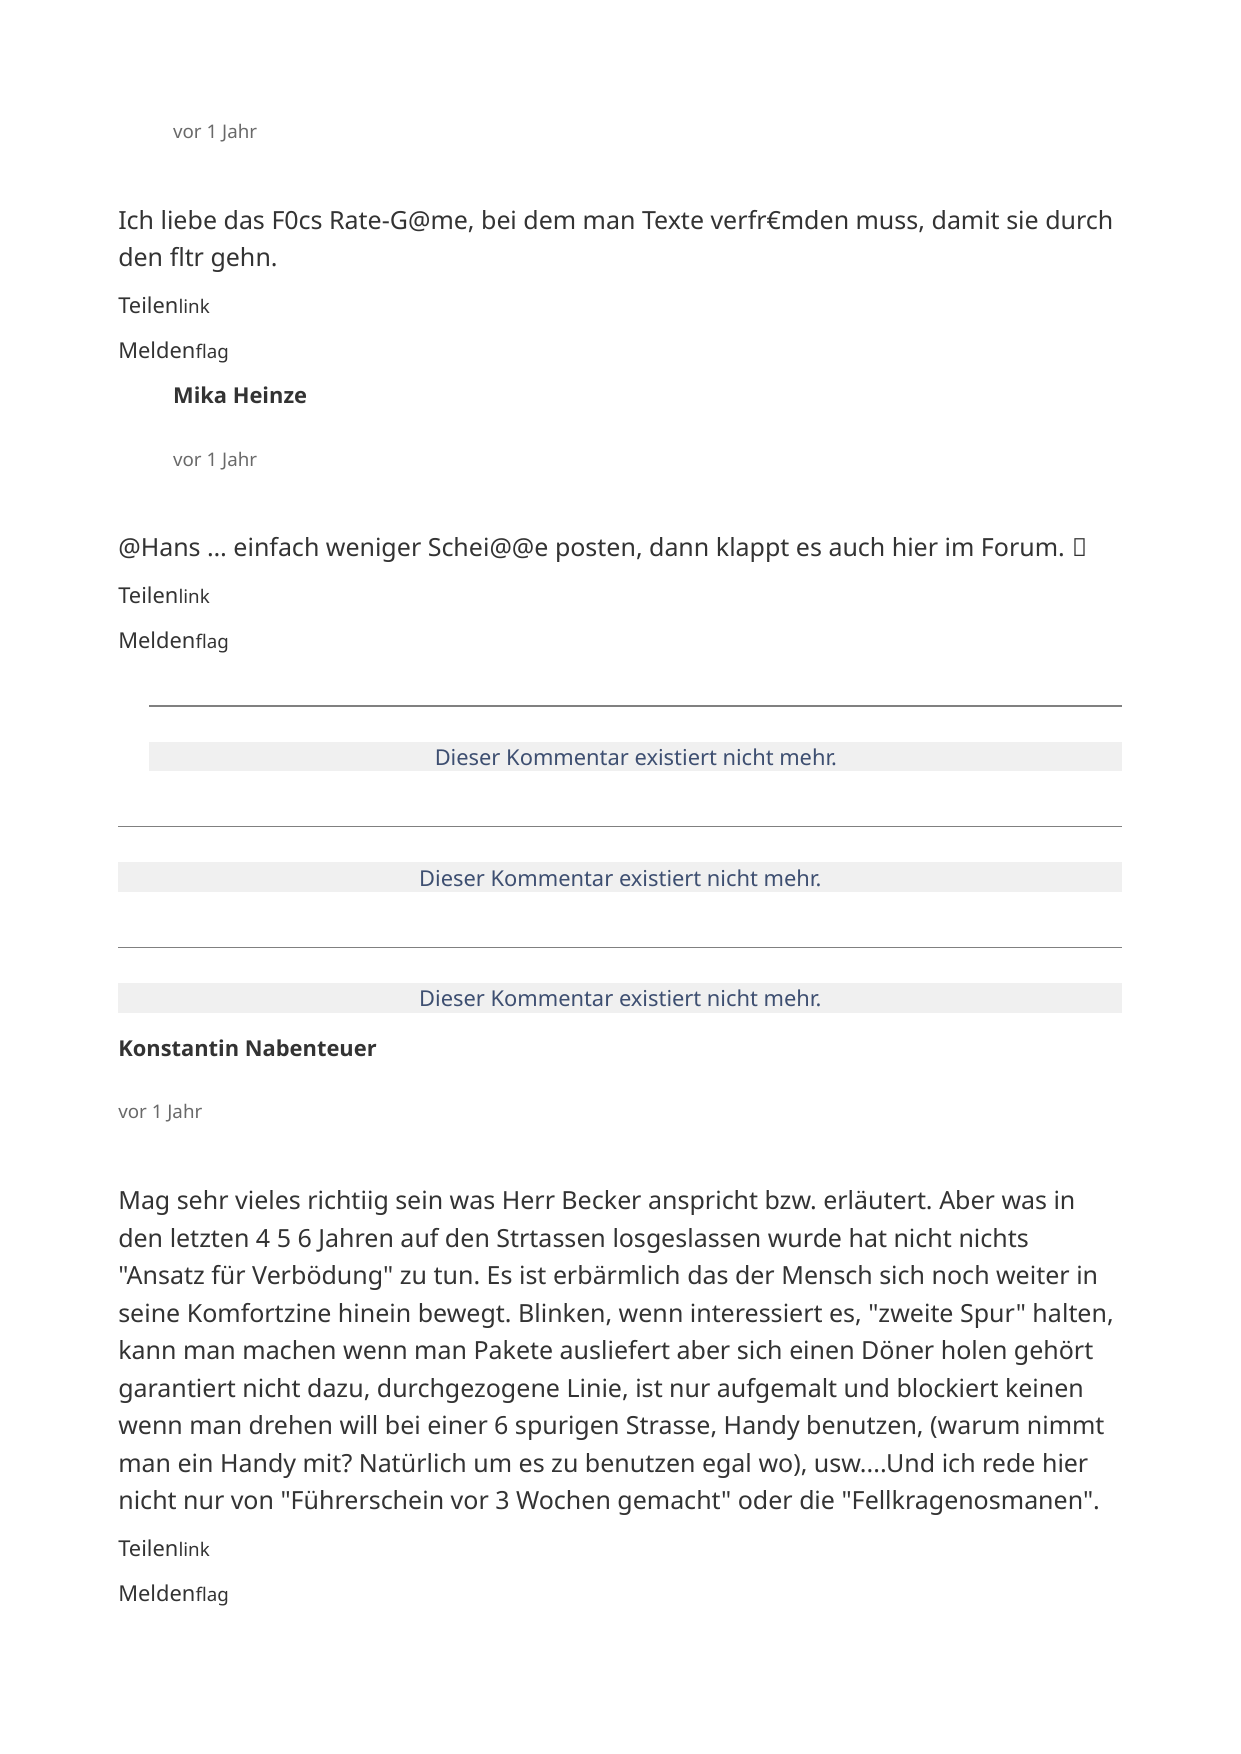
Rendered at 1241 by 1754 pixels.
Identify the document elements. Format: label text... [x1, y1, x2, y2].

text vor 1 Jahr [173, 118, 1117, 144]
text Meldenflag [118, 625, 1122, 655]
text vor 1 Jahr [118, 1098, 1117, 1124]
text Meldenflag [118, 335, 1122, 365]
text @Hans … einfach weniger Schei@@e posten, dann klappt es auch hier im Forum. 🤭 [118, 527, 1122, 564]
text Meldenflag [118, 1578, 1122, 1608]
text Mika Heinze [173, 380, 1114, 410]
text Dieser Kommentar existiert nicht mehr. [149, 742, 1122, 771]
text Dieser Kommentar existiert nicht mehr. [118, 862, 1122, 892]
text Teilenlink [118, 1532, 1122, 1562]
text Teilenlink [118, 289, 1122, 319]
text Ich liebe das F0cs Rate-G@me, bei dem man Texte verfr€mden muss, damit sie durch den fltr gehn. [118, 199, 1122, 274]
text Dieser Kommentar existiert nicht mehr. [118, 983, 1122, 1013]
text Mag sehr vieles richtiig sein was Herr Becker anspricht bzw. erläutert. Aber was in den letzten 4 5 6 Jahren auf den Strtassen losgeslassen wurde hat nicht nichts "Ansatz für Verbödung" zu tun. Es ist erbärmlich das der Mensch sich noch weiter in seine Komfortzine hinein bewegt. Blinken, wenn interessiert es, "zweite Spur" halten, kann man machen wenn man Pakete ausliefert aber sich einen Döner holen gehört garantiert nicht dazu, durchgezogene Linie, ist nur aufgemalt und blockiert keinen wenn man drehen will bei einer 6 spurigen Strasse, Handy benutzen, (warum nimmt man ein Handy mit? Natürlich um es zu benutzen egal wo), usw....Und ich rede hier nicht nur von "Führerschein vor 3 Wochen gemacht" oder die "Fellkragenosmanen". [118, 1179, 1122, 1517]
text Konstantin Nabenteuer [118, 1033, 1114, 1063]
text Teilenlink [118, 580, 1122, 609]
text vor 1 Jahr [173, 446, 1117, 471]
